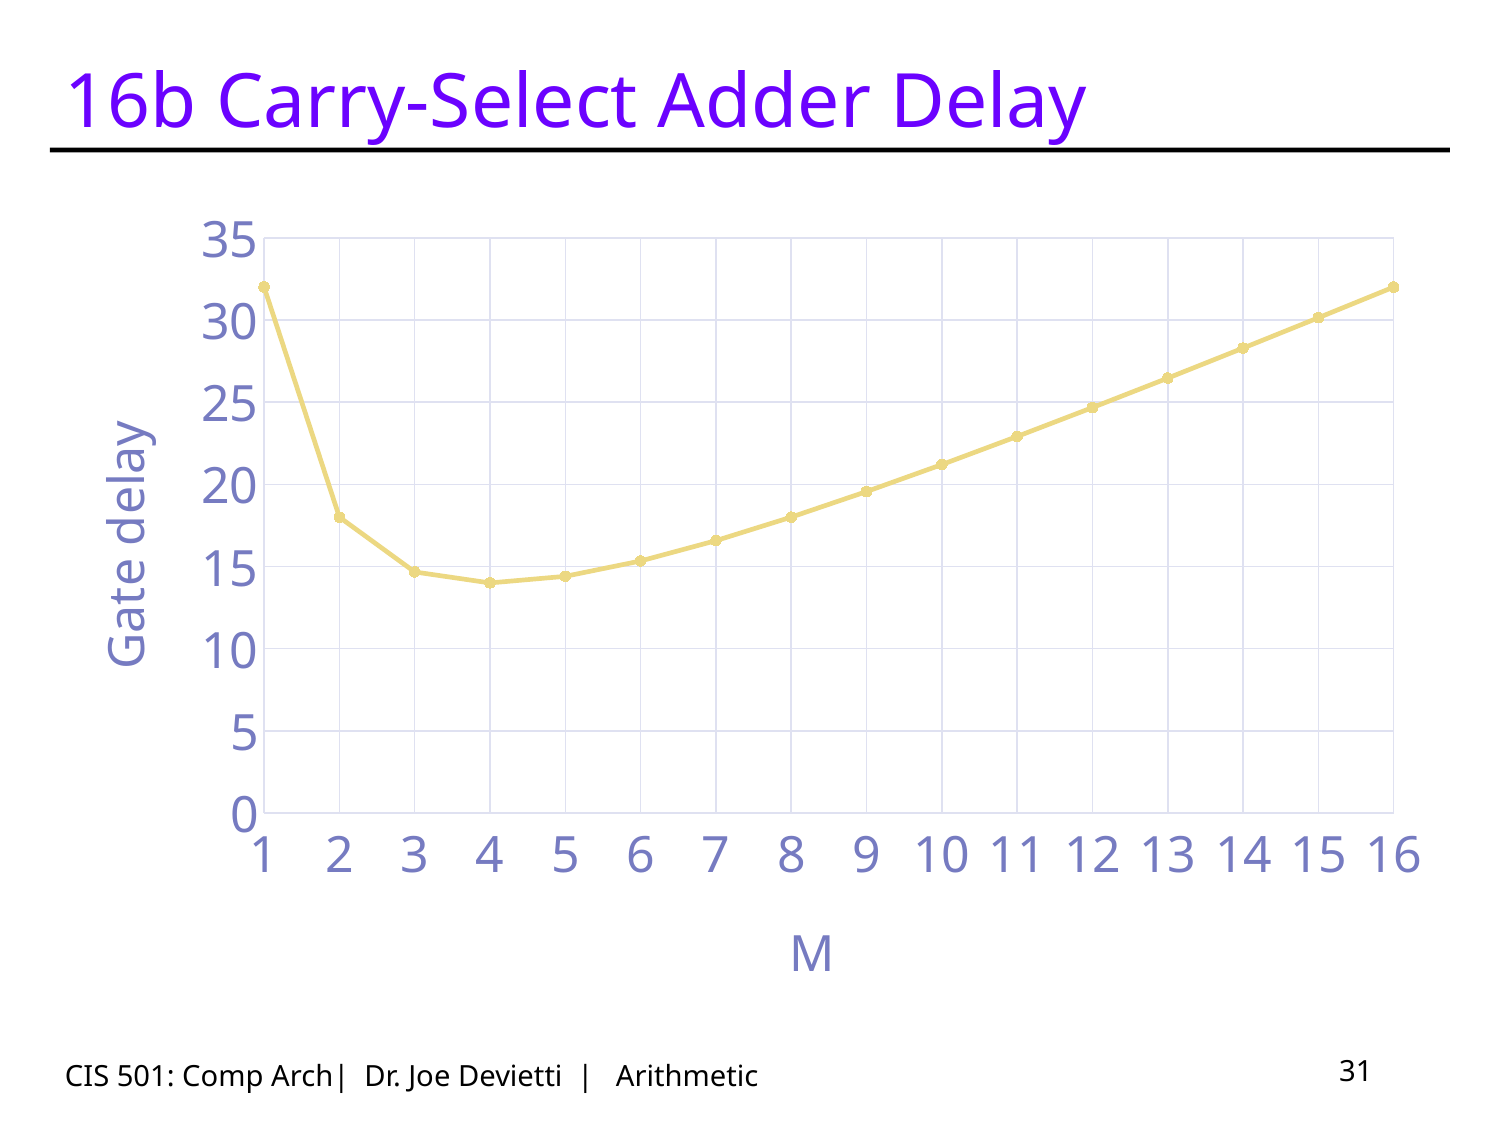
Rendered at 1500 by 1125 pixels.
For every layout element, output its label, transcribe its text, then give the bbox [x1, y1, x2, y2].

text_box CIS 501: Comp Arch| Dr. Joe Devietti | Arithmetic [49, 1049, 988, 1100]
chart [50, 187, 1450, 1025]
text_box [1074, 1049, 1388, 1100]
text_box 16b Carry-Select Adder Delay [49, 37, 1363, 150]
